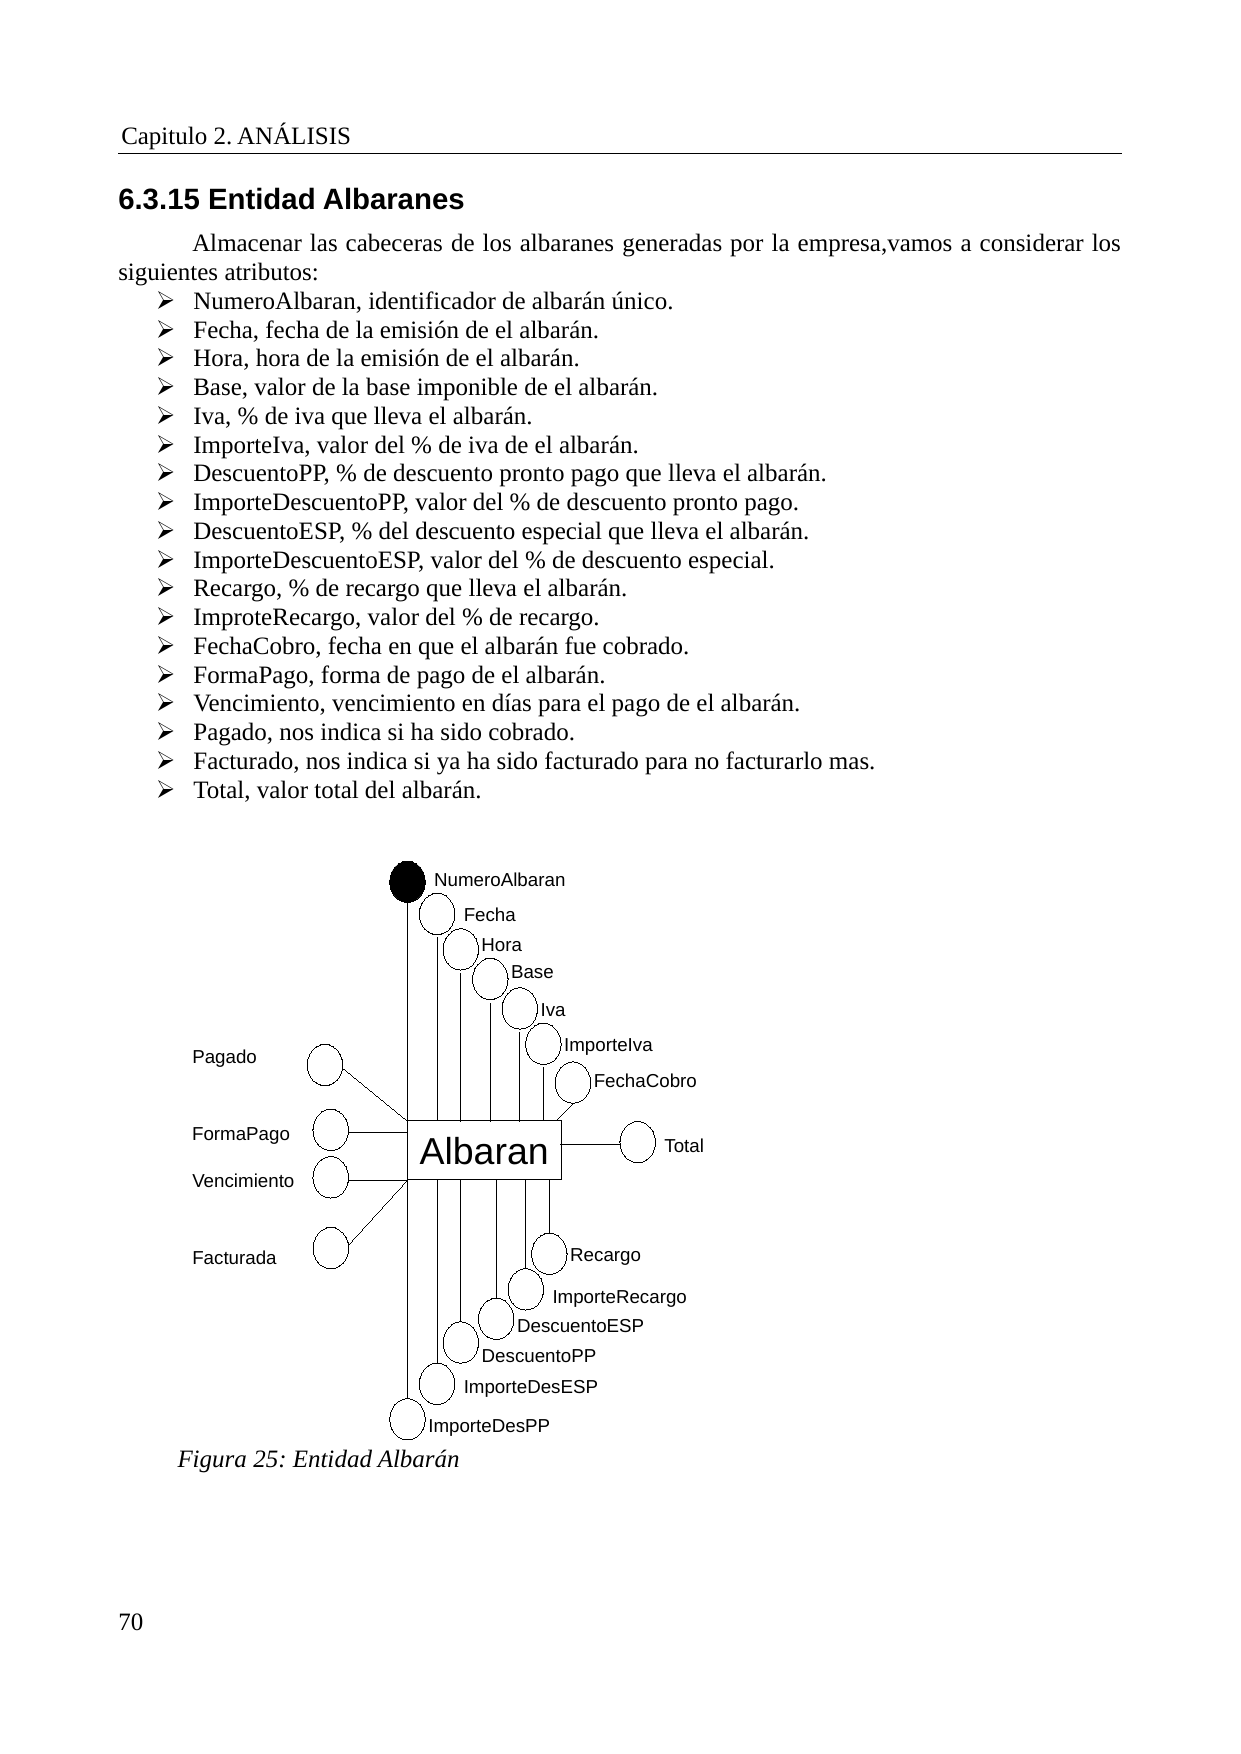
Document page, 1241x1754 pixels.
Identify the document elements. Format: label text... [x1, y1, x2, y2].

list DescuentoESP, % del descuento especial que lleva el albarán. [156, 516, 1122, 545]
list ImproteRecargo, valor del % de recargo. [156, 602, 1122, 631]
subtitle 6.3.15 Entidad Albaranes [118, 182, 1122, 216]
list Fecha, fecha de la emisión de el albarán. [156, 315, 1122, 343]
text Almacenar las cabeceras de los albaranes generadas por la empresa,vamos a considerar los siguientes atributos: [118, 228, 1122, 286]
list NumeroAlbaran, identificador de albarán único. [156, 286, 1122, 315]
list Total, valor total del albarán. [156, 775, 1122, 803]
list ImporteIva, valor del % de iva de el albarán. [156, 430, 1122, 458]
list ImporteDescuentoPP, valor del % de descuento pronto pago. [156, 487, 1122, 516]
list FechaCobro, fecha en que el albarán fue cobrado. [156, 631, 1122, 660]
list FormaPago, forma de pago de el albarán. [156, 660, 1122, 688]
list Pagado, nos indica si ha sido cobrado. [156, 717, 1122, 746]
list Base, valor de la base imponible de el albarán. [156, 372, 1122, 401]
list Iva, % de iva que lleva el albarán. [156, 401, 1122, 430]
list ImporteDescuentoESP, valor del % de descuento especial. [156, 545, 1122, 573]
list DescuentoPP, % de descuento pronto pago que lleva el albarán. [156, 458, 1122, 487]
list Hora, hora de la emisión de el albarán. [156, 343, 1122, 372]
text Figura 25: Entidad Albarán [177, 874, 744, 1473]
list Facturado, nos indica si ya ha sido facturado para no facturarlo mas. [156, 746, 1122, 775]
list Recargo, % de recargo que lleva el albarán. [156, 573, 1122, 602]
list Vencimiento, vencimiento en días para el pago de el albarán. [156, 688, 1122, 717]
